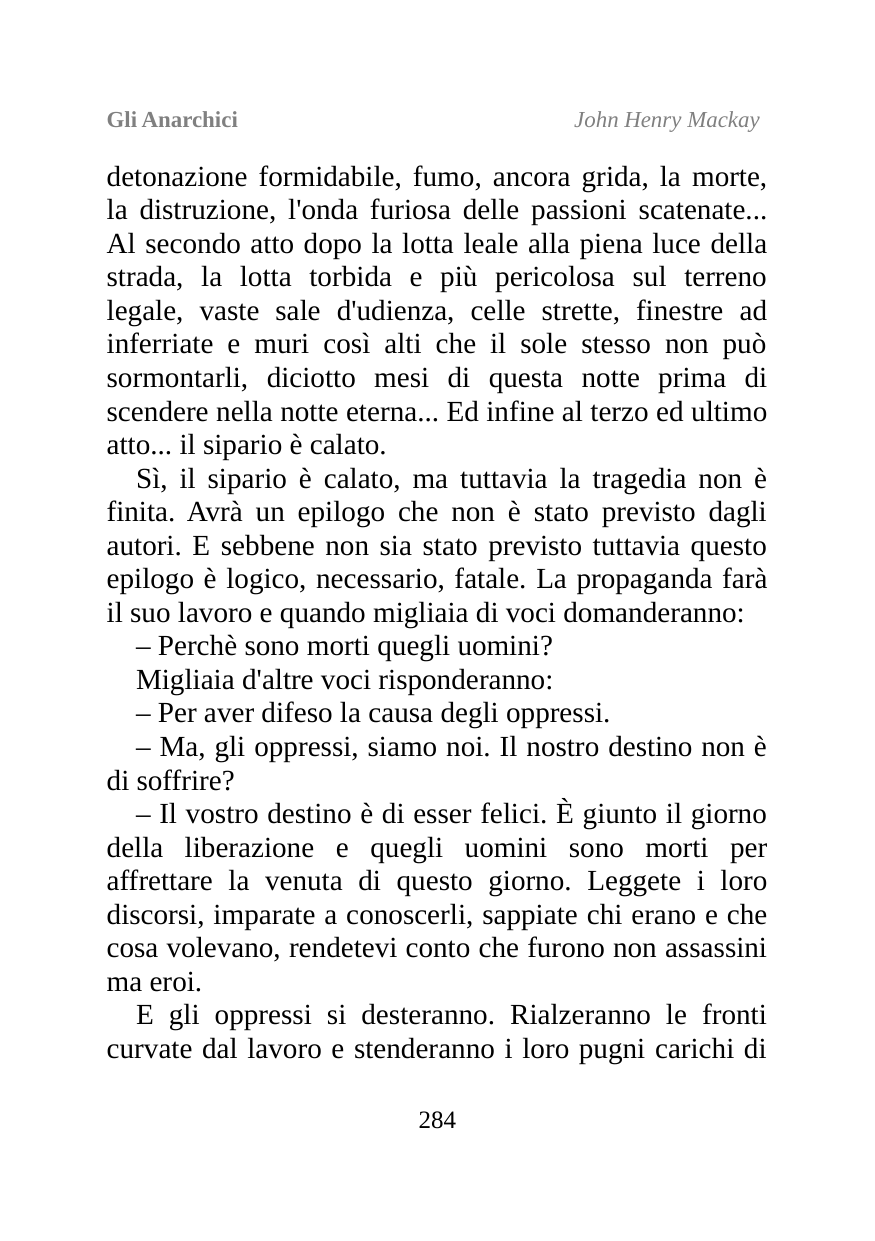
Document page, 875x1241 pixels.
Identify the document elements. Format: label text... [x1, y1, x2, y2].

text detonazione formidabile, fumo, ancora grida, la morte, la distruzione, l'onda furiosa delle passioni scatenate... Al secondo atto dopo la lotta leale alla piena luce della strada, la lotta torbida e più pericolosa sul terreno legale, vaste sale d'udienza, celle strette, finestre ad inferriate e muri così alti che il sole stesso non può sormontarli, diciotto mesi di questa notte prima di scendere nella notte eterna... Ed infine al terzo ed ultimo atto... il sipario è calato. [106, 159, 768, 461]
text Migliaia d'altre voci risponderanno: [106, 662, 768, 696]
text – Ma, gli oppressi, siamo noi. Il nostro destino non è di soffrire? [106, 729, 768, 796]
text – Perchè sono morti quegli uomini? [106, 628, 768, 662]
text Sì, il sipario è calato, ma tuttavia la tragedia non è finita. Avrà un epilogo che non è stato previsto dagli autori. E sebbene non sia stato previsto tuttavia questo epilogo è logico, necessario, fatale. La propaganda farà il suo lavoro e quando migliaia di voci domanderanno: [106, 461, 768, 628]
text – Il vostro destino è di esser felici. È giunto il giorno della liberazione e quegli uomini sono morti per affrettare la venuta di questo giorno. Leggete i loro discorsi, imparate a conoscerli, sappiate chi erano e che cosa volevano, rendetevi conto che furono non assassini ma eroi. [106, 796, 768, 997]
text E gli oppressi si desteranno. Rialzeranno le fronti curvate dal lavoro e stenderanno i loro pugni carichi di [106, 997, 768, 1064]
text – Per aver difeso la causa degli oppressi. [106, 696, 768, 729]
